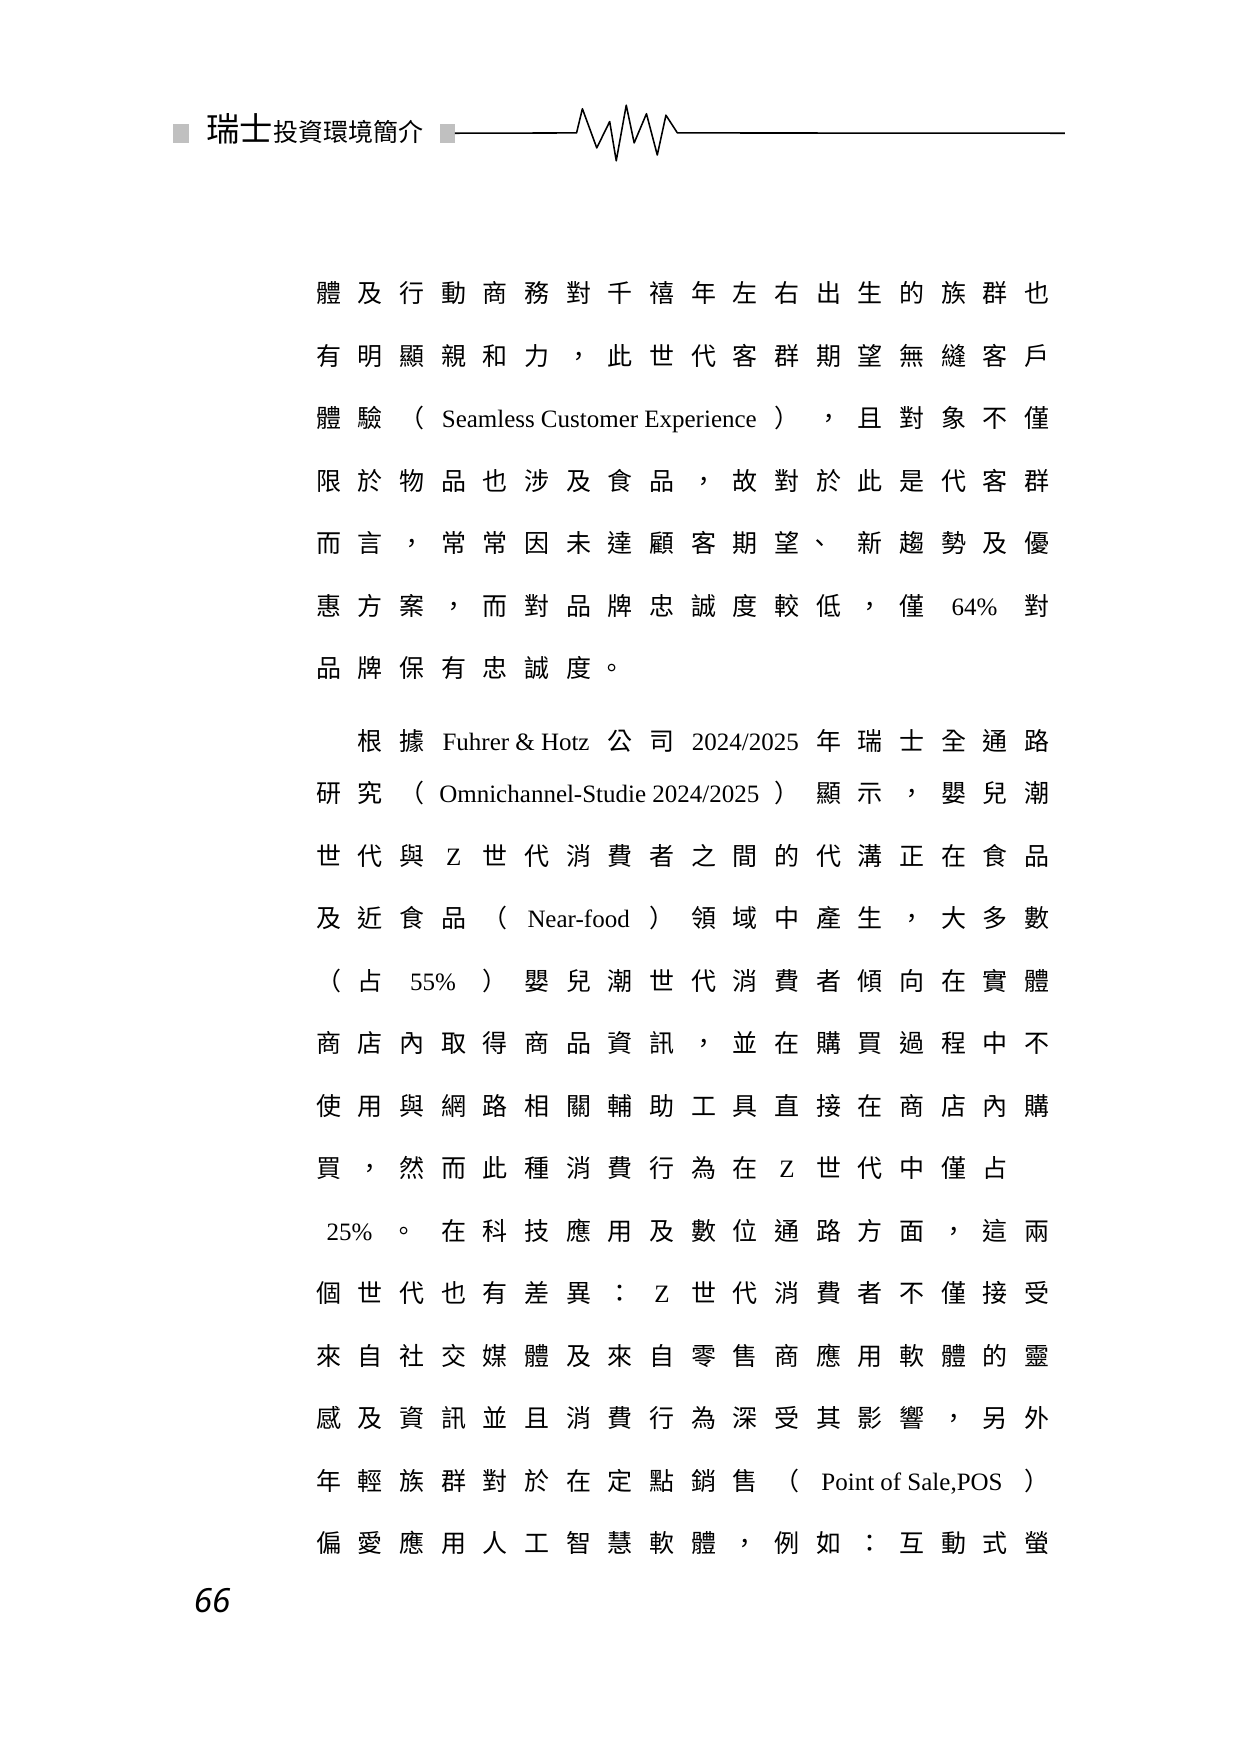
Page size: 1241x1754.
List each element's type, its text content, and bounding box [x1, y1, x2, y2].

text 體及行動商務對千禧年左右出生的族群也有明顯親和力，此世代客群期望無縫客戶體驗（Seamless Customer Experience），且對象不僅限於物品也涉及食品，故對於此是代客群而言，常常因未達顧客期望、新趨勢及優惠方案，而對品牌忠誠度較低，僅64%對品牌保有忠誠度。 [281, 250, 1058, 688]
text 根據Fuhrer & Hotz公司2024/2025年瑞士全通路研究（Omnichannel-Studie 2024/2025）顯示，嬰兒潮世代與Z世代消費者之間的代溝正在食品及近食品（Near-food）領域中產生，大多數（占55%）嬰兒潮世代消費者傾向在實體商店內取得商品資訊，並在購買過程中不使用與網路相關輔助工具直接在商店內購買，然而此種消費行為在Z世代中僅占25%。在科技應用及數位通路方面，這兩個世代也有差異：Z世代消費者不僅接受來自社交媒體及來自零售商應用軟體的靈感及資訊並且消費行為深受其影響，另外年輕族群對於在定點銷售（Point of Sale,POS）偏愛應用人工智慧軟體，例如：互動式螢 [281, 688, 1058, 1563]
